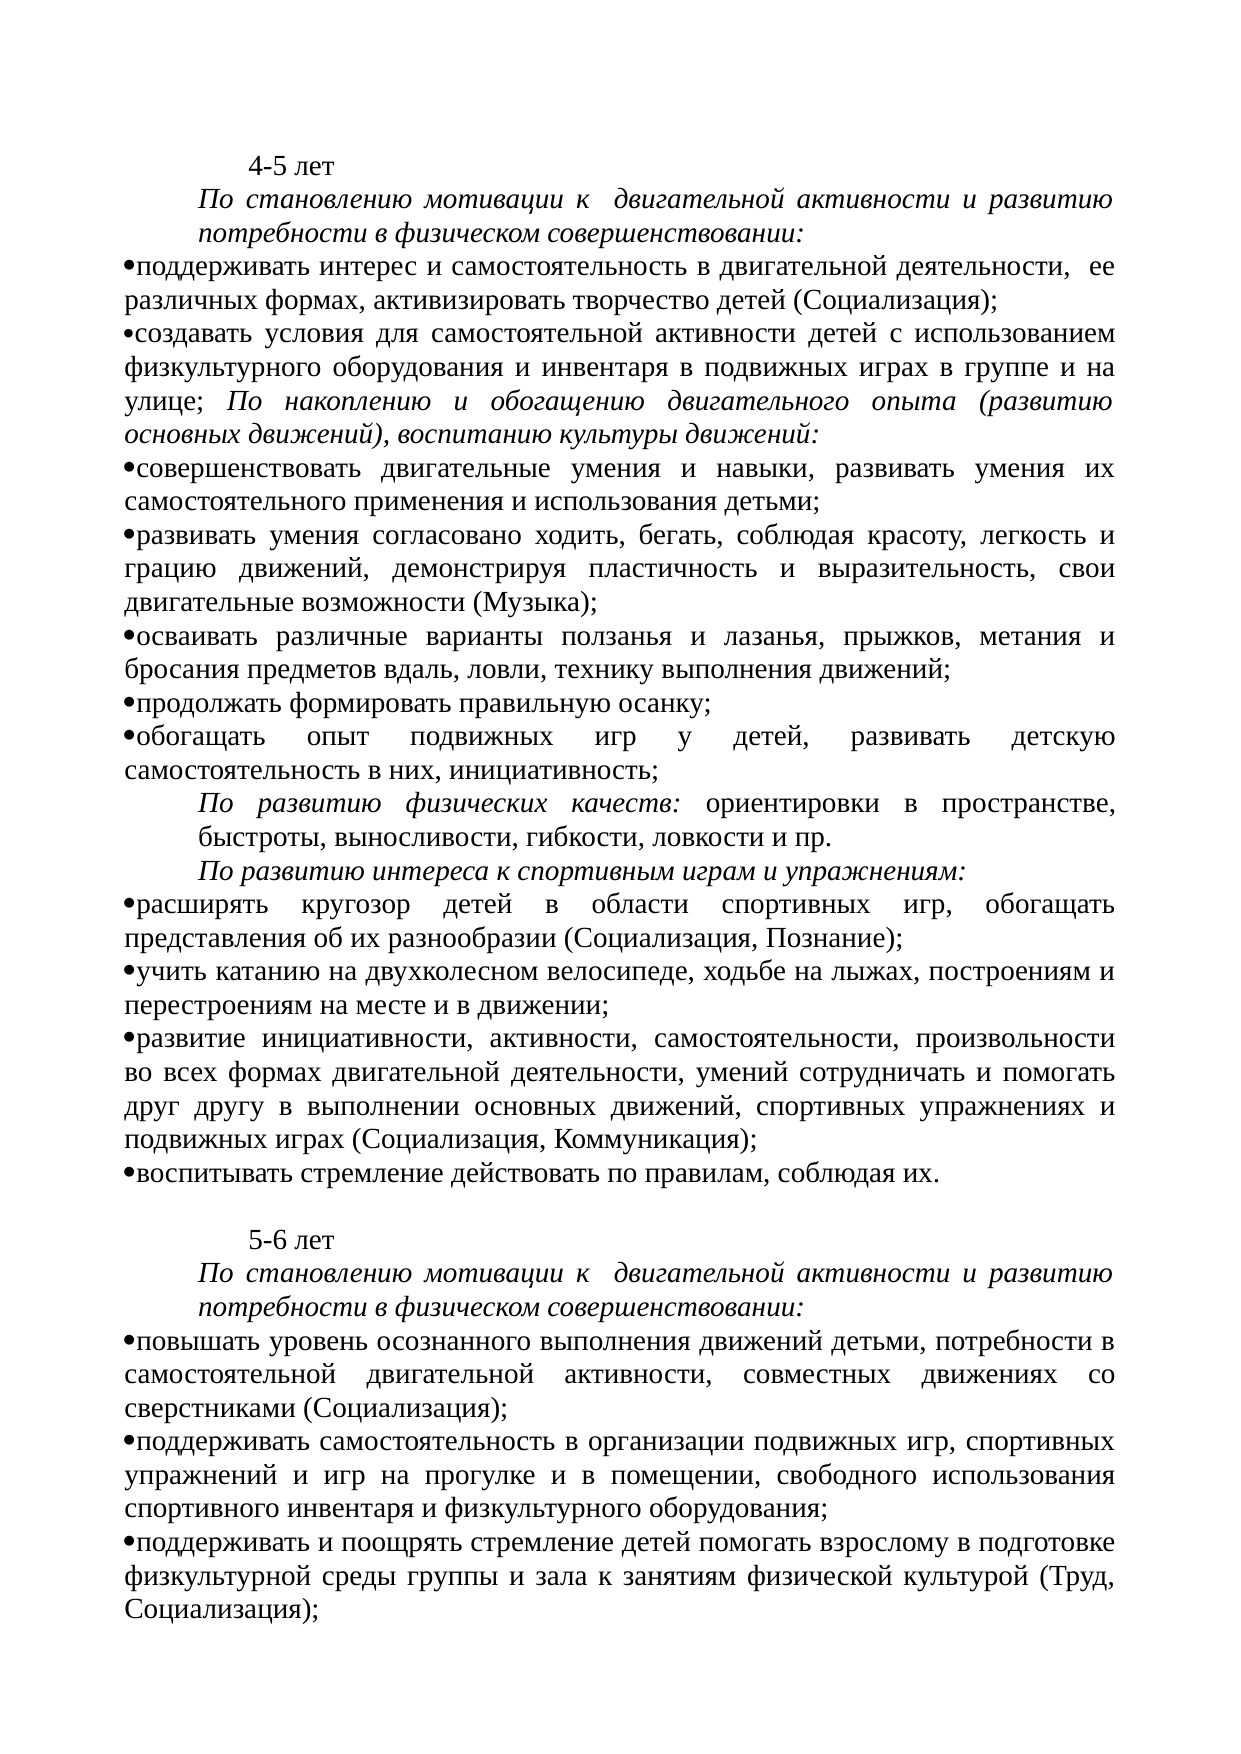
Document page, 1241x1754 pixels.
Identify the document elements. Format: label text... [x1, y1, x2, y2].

text По становлению мотивации к двигательной активности и развитию потребности в физическом совершенствовании: [198, 1256, 1116, 1323]
text По развитию интереса к спортивным играм и упражнениям: [198, 853, 1116, 886]
list развивать умения согласовано ходить, бегать, соблюдая красоту, легкость и грацию движений, демонстрируя пластичность и выразительность, свои двигательные возможности (Музыка); [124, 517, 1116, 618]
list создавать условия для самостоятельной активности детей с использованием физкультурного оборудования и инвентаря в подвижных играх в группе и на улице; По накоплению и обогащению двигательного опыта (развитию основных движений), воспитанию культуры движений: [124, 316, 1116, 450]
list воспитывать стремление действовать по правилам, соблюдая их. [124, 1155, 1116, 1188]
text 4-5 лет [248, 148, 1116, 181]
list учить катанию на двухколесном велосипеде, ходьбе на лыжах, построениям и перестроениям на месте и в движении; [124, 953, 1116, 1021]
list поддерживать самостоятельность в организации подвижных игр, спортивных упражнений и игр на прогулке и в помещении, свободного использования спортивного инвентаря и физкультурного оборудования; [124, 1423, 1116, 1524]
list поддерживать и поощрять стремление детей помогать взрослому в подготовке физкультурной среды группы и зала к занятиям физической культурой (Труд, Социализация); [124, 1524, 1116, 1625]
list осваивать различные варианты ползанья и лазанья, прыжков, метания и бросания предметов вдаль, ловли, технику выполнения движений; [124, 618, 1116, 685]
text 5-6 лет [248, 1222, 1116, 1256]
text По развитию физических качеств: ориентировки в пространстве, быстроты, выносливости, гибкости, ловкости и пр. [124, 786, 1116, 853]
list повышать уровень осознанного выполнения движений детьми, потребности в самостоятельной двигательной активности, совместных движениях со сверстниками (Социализация); [124, 1323, 1116, 1423]
list совершенствовать двигательные умения и навыки, развивать умения их самостоятельного применения и использования детьми; [124, 450, 1116, 517]
text По становлению мотивации к двигательной активности и развитию потребности в физическом совершенствовании: [198, 181, 1116, 248]
list расширять кругозор детей в области спортивных игр, обогащать представления об их разнообразии (Социализация, Познание); [124, 886, 1116, 953]
list развитие инициативности, активности, самостоятельности, произвольности во всех формах двигательной деятельности, умений сотрудничать и помогать друг другу в выполнении основных движений, спортивных упражнениях и подвижных играх (Социализация, Коммуникация); [124, 1021, 1116, 1155]
list обогащать опыт подвижных игр у детей, развивать детскую самостоятельность в них, инициативность; [124, 718, 1116, 786]
list продолжать формировать правильную осанку; [124, 685, 1116, 718]
list поддерживать интерес и самостоятельность в двигательной деятельности, ее различных формах, активизировать творчество детей (Социализация); [124, 248, 1116, 316]
